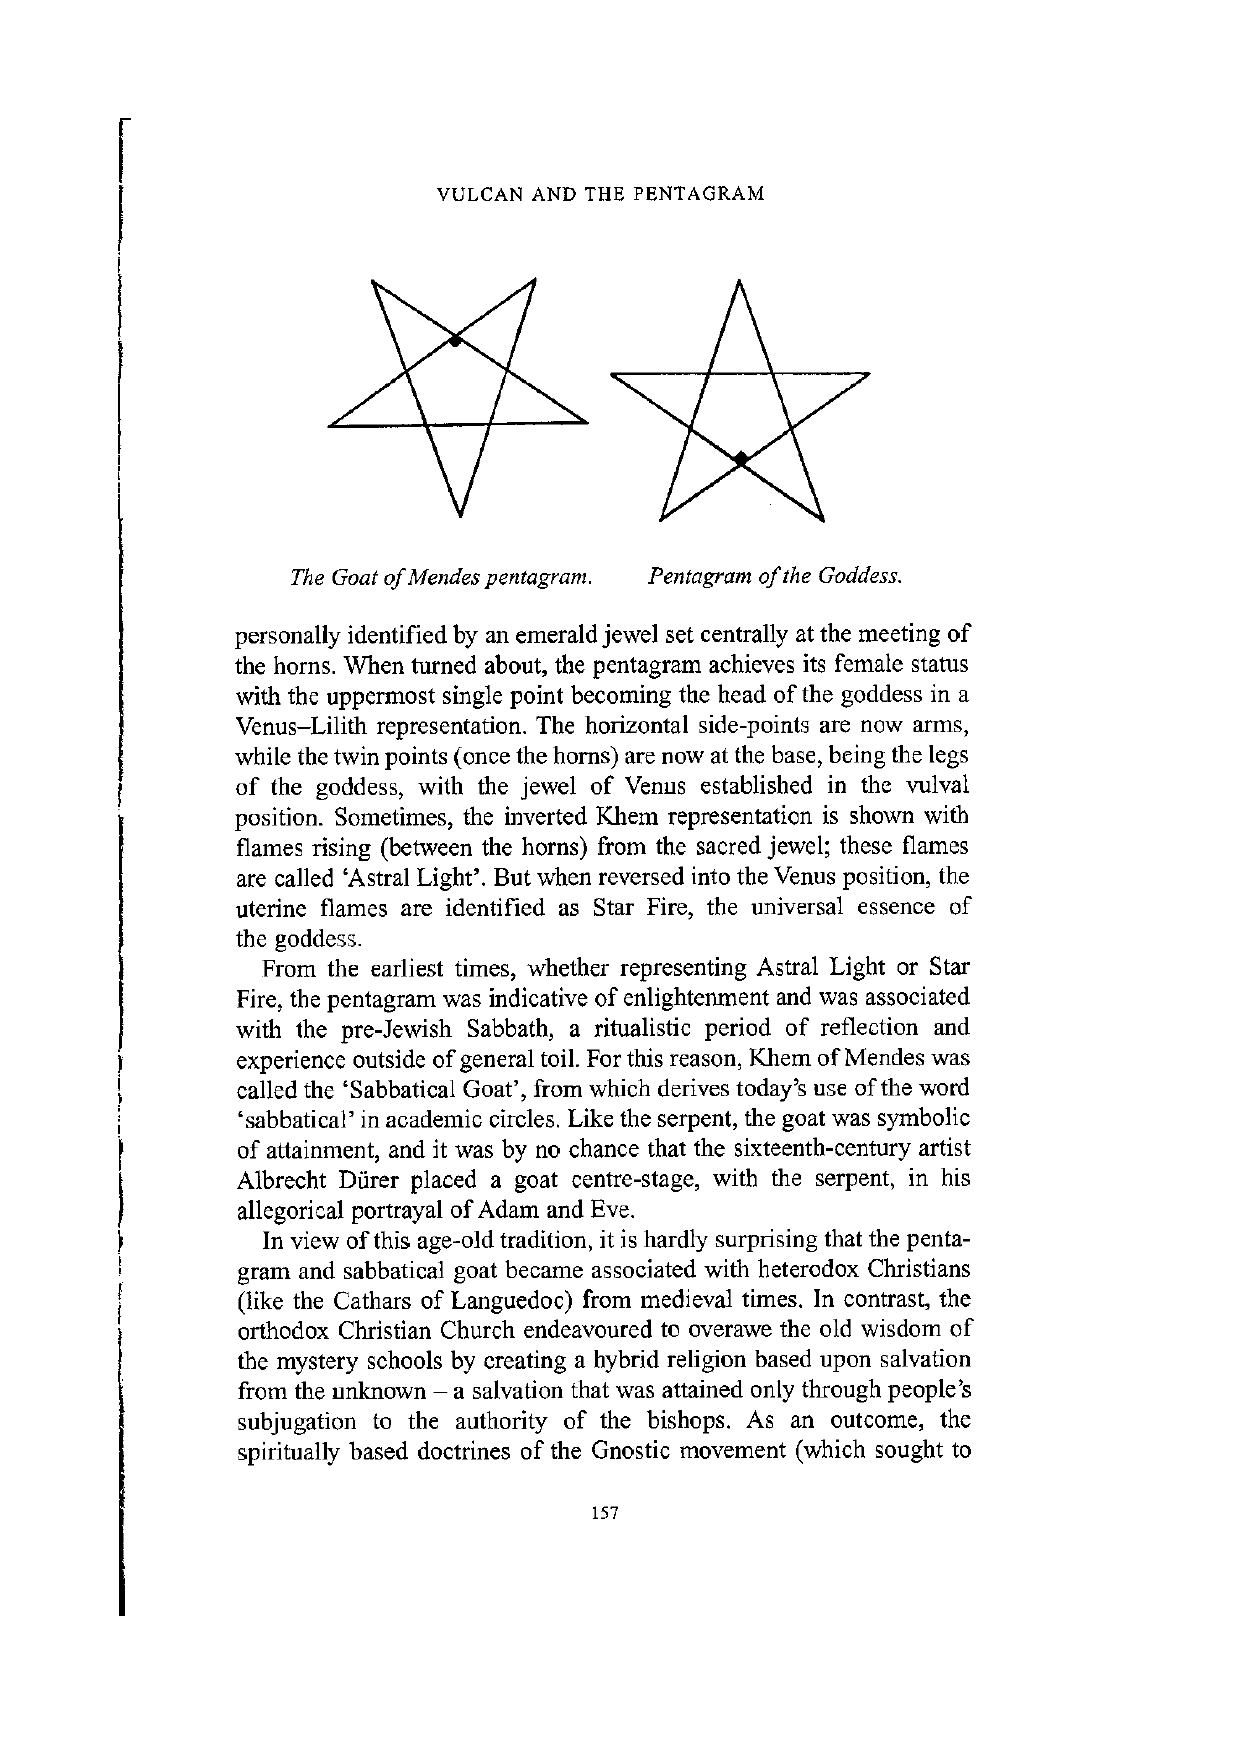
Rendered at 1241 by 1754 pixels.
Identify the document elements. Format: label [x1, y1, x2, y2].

picture [118, 118, 1123, 1616]
